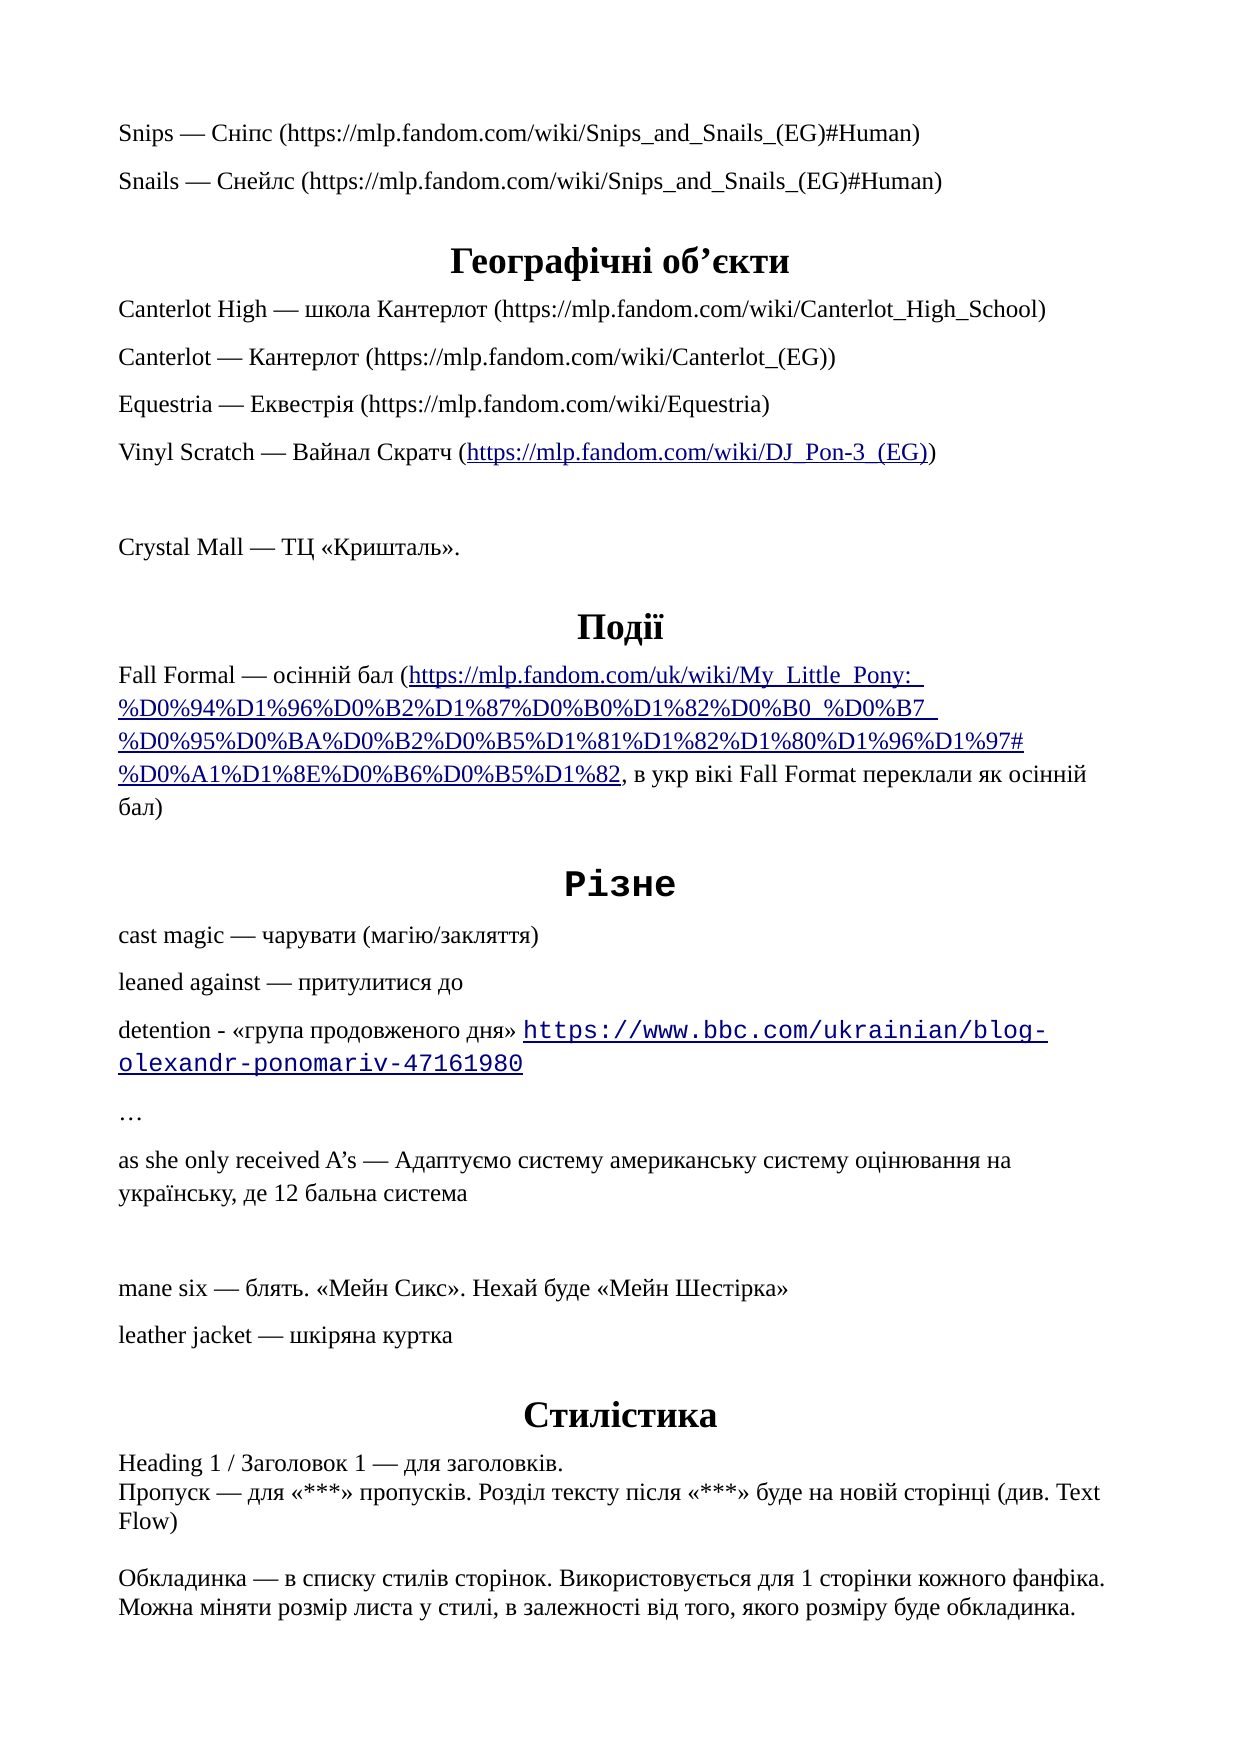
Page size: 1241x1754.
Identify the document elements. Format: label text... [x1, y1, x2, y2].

text cast magic — чарувати (магію/закляття) [118, 920, 1122, 949]
text Canterlot High — школа Кантерлот (https://mlp.fandom.com/wiki/Canterlot_High_School) [118, 294, 1122, 323]
text detention - «група продовженого дня» https://www.bbc.com/ukrainian/blog-olexandr-ponomariv-47161980 [118, 1015, 1122, 1078]
text Snips — Сніпс (https://mlp.fandom.com/wiki/Snips_and_Snails_(EG)#Human) [118, 118, 1122, 147]
text Heading 1 / Заголовок 1 — для заголовків. [118, 1448, 1122, 1477]
subtitle Різне [118, 865, 1122, 907]
text Crystal Mall — ТЦ «Кришталь». [118, 532, 1122, 561]
text Пропуск — для «***» пропусків. Розділ тексту після «***» буде на новій сторінці (див. Text Flow) [118, 1477, 1122, 1535]
subtitle Події [118, 604, 1122, 648]
text leather jacket — шкіряна куртка [118, 1320, 1122, 1349]
text Snails — Снейлс (https://mlp.fandom.com/wiki/Snips_and_Snails_(EG)#Human) [118, 166, 1122, 194]
text Обкладинка — в списку стилів сторінок. Використовується для 1 сторінки кожного фанфіка. Можна міняти розмір листа у стилі, в залежності від того, якого розміру буде обкладинка. [118, 1563, 1122, 1621]
text leaned against — притулитися до [118, 967, 1122, 996]
text Canterlot — Кантерлот (https://mlp.fandom.com/wiki/Canterlot_(EG)) [118, 342, 1122, 370]
text … [118, 1097, 1122, 1126]
text Equestria — Еквестрія (https://mlp.fandom.com/wiki/Equestria) [118, 389, 1122, 418]
text as she only received A’s — Адаптуємо систему американську систему оцінювання на українську, де 12 бальна система [118, 1145, 1122, 1207]
text Fall Formal — осінній бал (https://mlp.fandom.com/uk/wiki/My_Little_Pony:_%D0%94%D1%96%D0%B2%D1%87%D0%B0%D1%82%D0%B0_%D0%B7_%D0%95%D0%BA%D0%B2%D0%B5%D1%81%D1%82%D1%80%D1%96%D1%97#%D0%A1%D1%8E%D0%B6%D0%B5%D1%82, в укр вікі Fall Format переклали як осінній бал) [118, 660, 1122, 821]
text Vinyl Scratch — Вайнал Скратч (https://mlp.fandom.com/wiki/DJ_Pon-3_(EG)) [118, 437, 1122, 466]
text mane six — блять. «Мейн Сикс». Нехай буде «Мейн Шестірка» [118, 1273, 1122, 1301]
subtitle Стилістика [118, 1393, 1122, 1436]
subtitle Географічні об’єкти [118, 238, 1122, 281]
